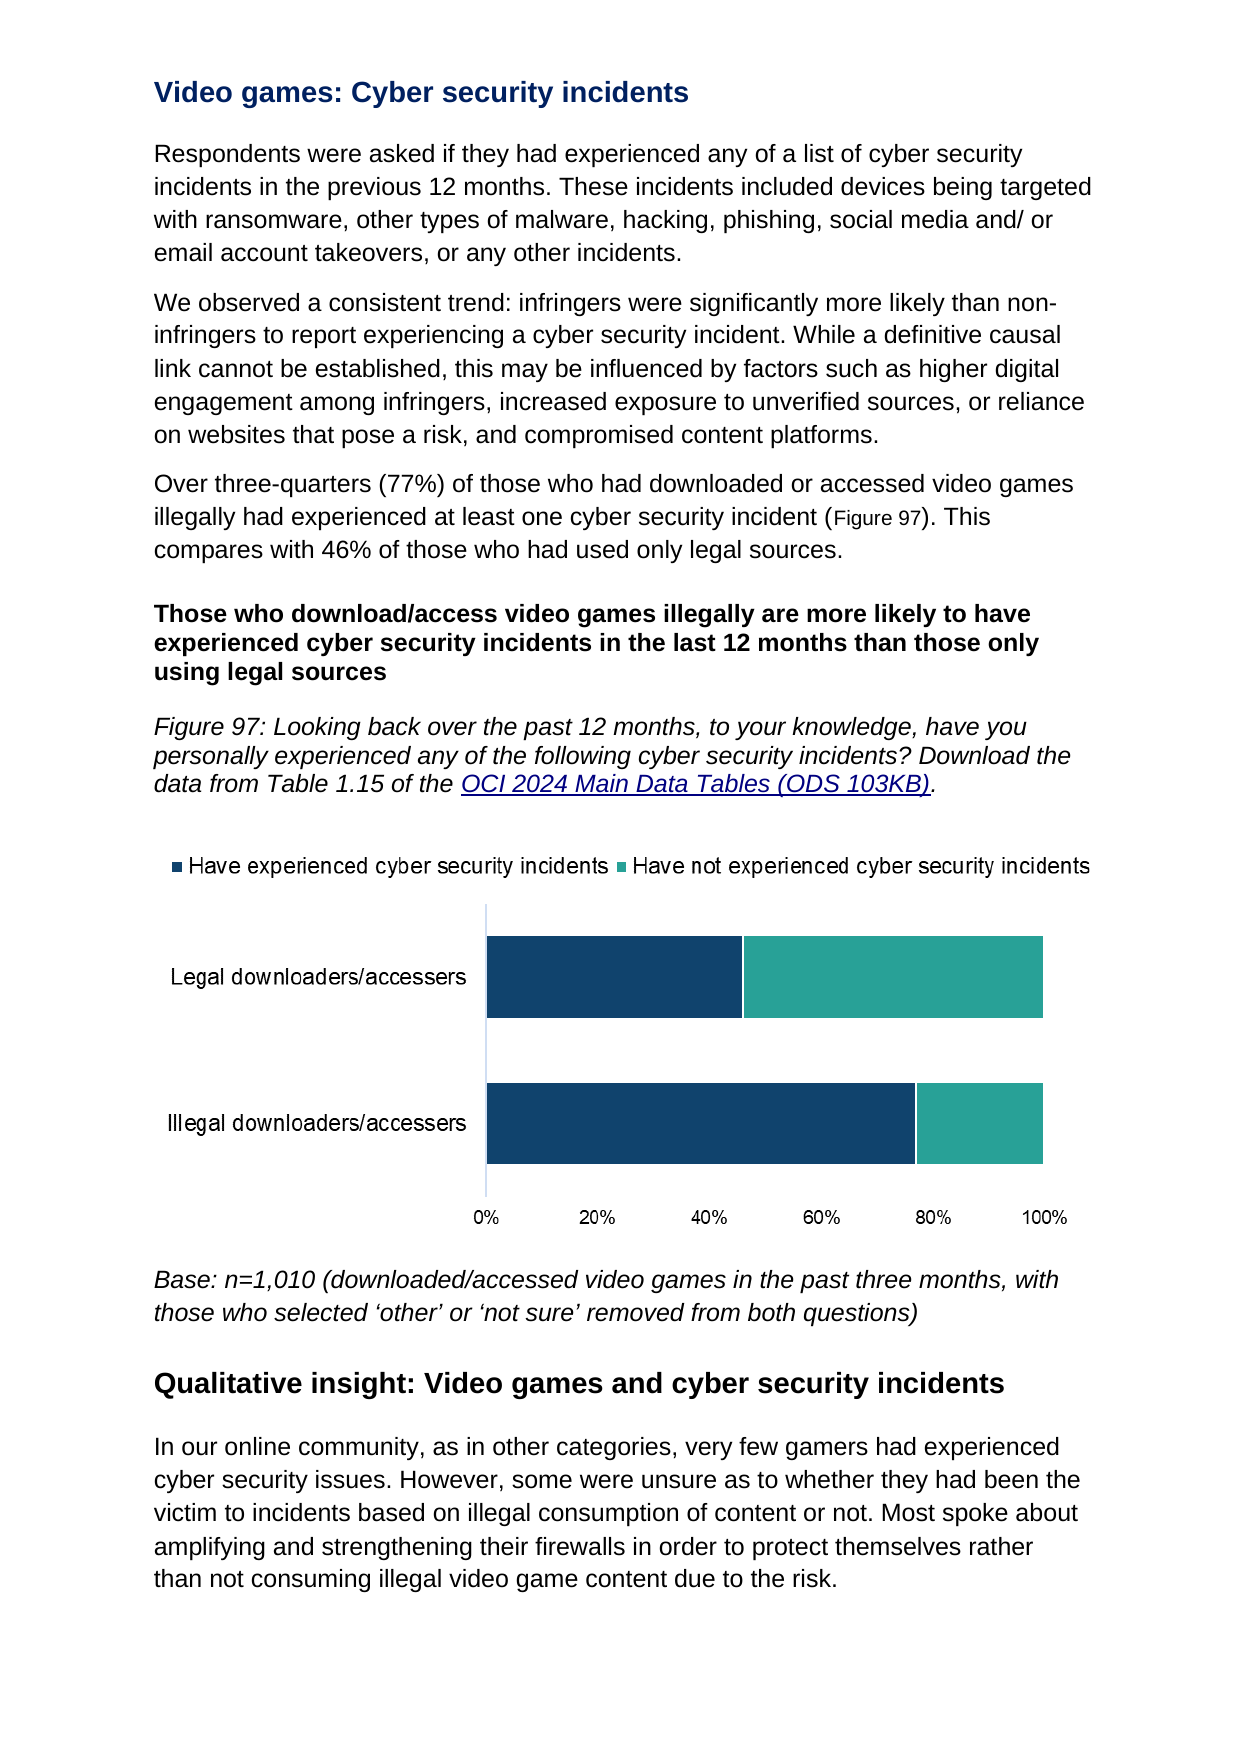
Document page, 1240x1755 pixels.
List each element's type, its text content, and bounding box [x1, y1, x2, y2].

subtitle Those who download/access video games illegally are more likely to have experienced cyber security incidents in the last 12 months than those only using legal sources [153, 599, 1089, 686]
subtitle Qualitative insight: Video games and cyber security incidents [153, 1366, 1089, 1399]
text We observed a consistent trend: infringers were significantly more likely than non-infringers to report experiencing a cyber security incident. While a definitive causal link cannot be established, this may be influenced by factors such as higher digital engagement among infringers, increased exposure to unverified sources, or reliance on websites that pose a risk, and compromised content platforms. [153, 287, 1101, 448]
text In our online community, as in other categories, very few gamers had experienced cyber security issues. However, some were unsure as to whether they had been the victim to incidents based on illegal consumption of content or not. Most spoke about amplifying and strengthening their firewalls in order to protect themselves rather than not consuming illegal video game content due to the risk. [153, 1432, 1089, 1593]
text Figure 97: Looking back over the past 12 months, to your knowledge, have you personally experienced any of the following cyber security incidents? Download the data from Table 1.15 of the OCI 2024 Main Data Tables (ODS 103KB). [153, 712, 1089, 798]
text Base: n=1,010 (downloaded/accessed video games in the past three months, with those who selected ‘other’ or ‘not sure’ removed from both questions) [153, 1265, 1089, 1327]
subtitle Video games: Cyber security incidents [153, 75, 1089, 108]
text Over three-quarters (77%) of those who had downloaded or accessed video games illegally had experienced at least one cyber security incident (Figure 97). This compares with 46% of those who had used only legal sources. [153, 469, 1101, 592]
text Respondents were asked if they had experienced any of a list of cyber security incidents in the previous 12 months. These incidents included devices being targeted with ransomware, other types of malware, hacking, phishing, social media and/ or email account takeovers, or any other incidents. [153, 139, 1101, 267]
